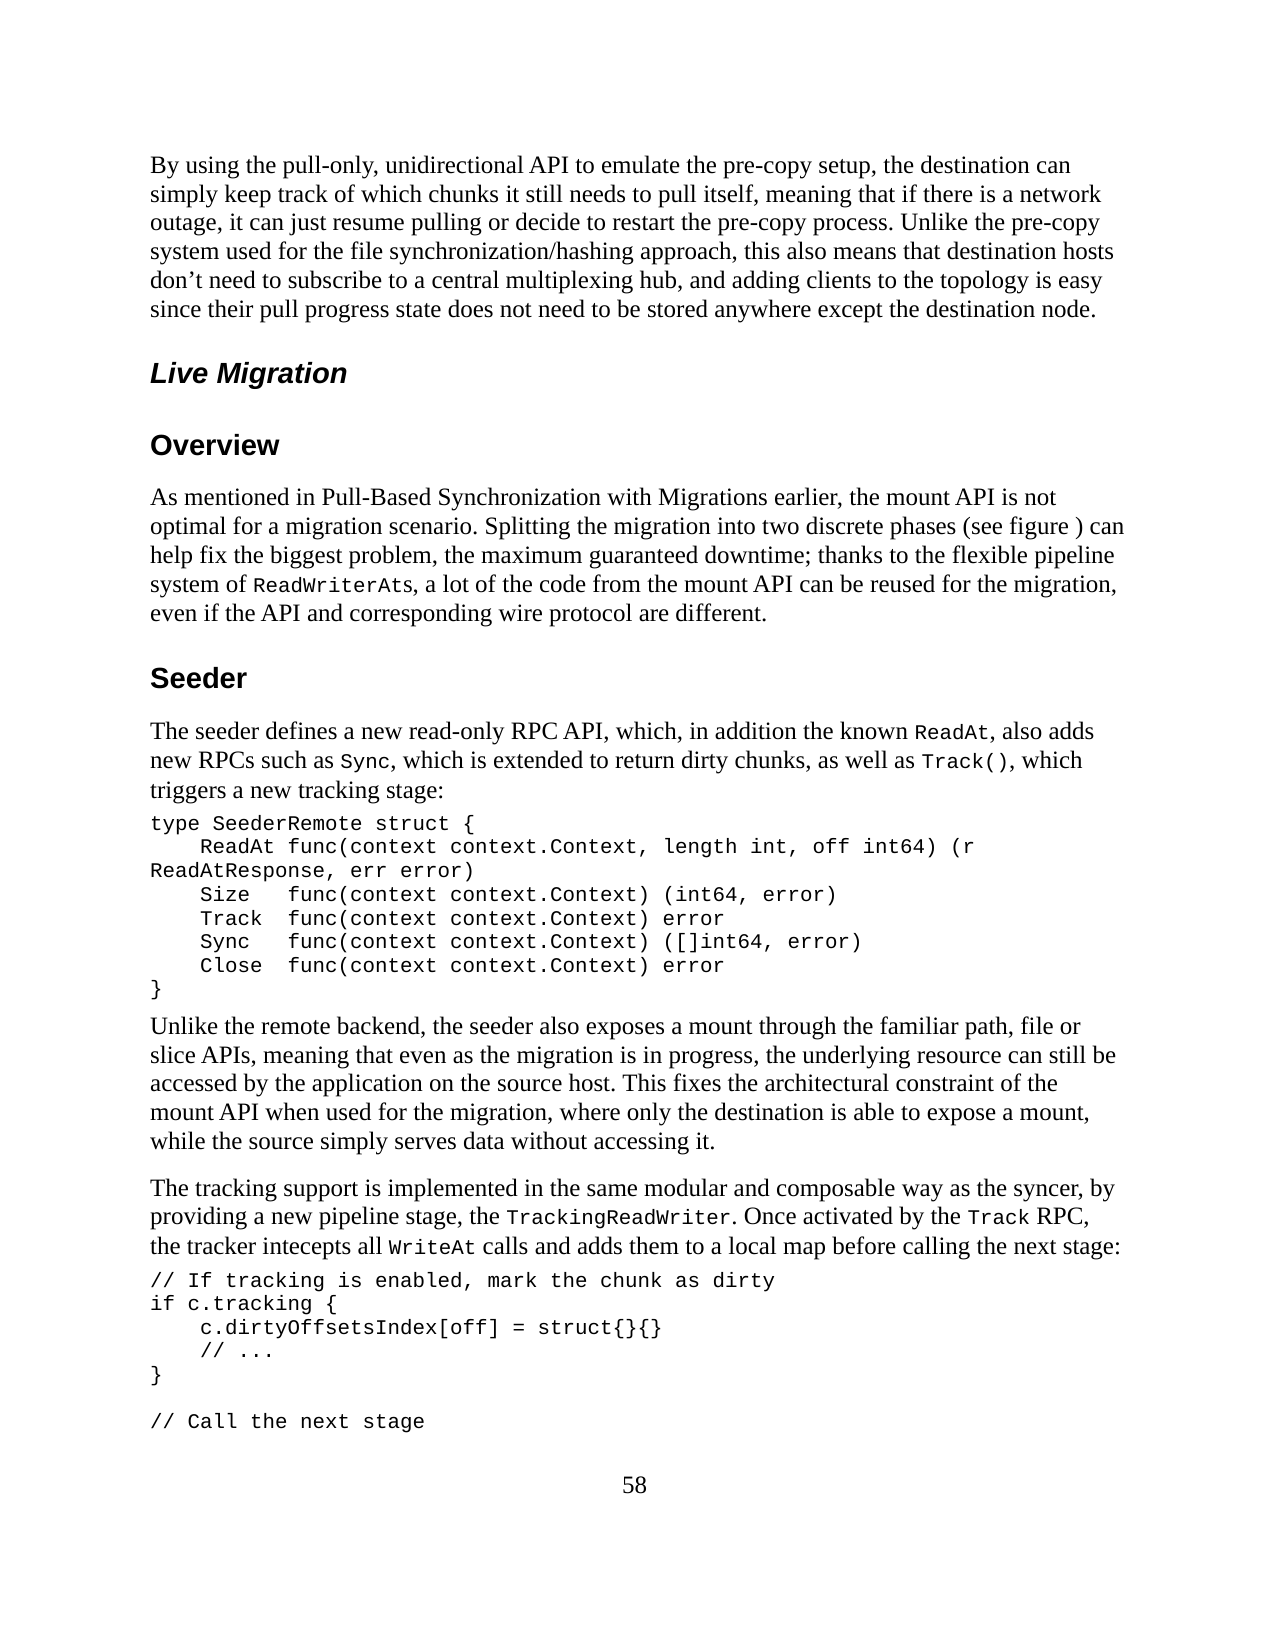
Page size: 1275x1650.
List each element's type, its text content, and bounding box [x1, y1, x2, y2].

text The tracking support is implemented in the same modular and composable way as the syncer, by providing a new pipeline stage, the TrackingReadWriter. Once activated by the Track RPC, the tracker intecepts all WriteAt calls and adds them to a local map before calling the next stage: [150, 1173, 1125, 1261]
text Unlike the remote backend, the seeder also exposes a mount through the familiar path, file or slice APIs, meaning that even as the migration is in progress, the underlying resource can still be accessed by the application on the source host. This fixes the architectural constraint of the mount API when used for the migration, where only the destination is able to expose a mount, while the source simply serves data without accessing it. [150, 1011, 1125, 1155]
text Close func(context context.Context) error [150, 955, 1125, 978]
text Sync func(context context.Context) ([]int64, error) [150, 931, 1125, 955]
subtitle Seeder [150, 661, 1125, 694]
text By using the pull-only, unidirectional API to emulate the pre-copy setup, the destination can simply keep track of which chunks it still needs to pull itself, meaning that if there is a network outage, it can just resume pulling or decide to restart the pre-copy process. Unlike the pre-copy system used for the file synchronization/hashing approach, this also means that destination hosts don’t need to subscribe to a central multiplexing hub, and adding clients to the topology is easy since their pull progress state does not need to be stored anywhere except the destination node. [150, 150, 1125, 322]
text } [150, 978, 1125, 1002]
subtitle Live Migration [150, 356, 1125, 390]
text The seeder defines a new read-only RPC API, which, in addition the known ReadAt, also adds new RPCs such as Sync, which is extended to return dirty chunks, as well as Track(), which triggers a new tracking stage: [150, 716, 1125, 804]
text As mentioned in Pull-Based Synchronization with Migrations earlier, the mount API is not optimal for a migration scenario. Splitting the migration into two discrete phases (see figure ) can help fix the biggest problem, the maximum guaranteed downtime; thanks to the flexible pipeline system of ReadWriterAts, a lot of the code from the mount API can be reused for the migration, even if the API and corresponding wire protocol are different. [150, 482, 1125, 627]
text ReadAt func(context context.Context, length int, off int64) (r ReadAtResponse, err error) [150, 837, 1125, 884]
text // Call the next stage [150, 1411, 1125, 1435]
text type SeederRemote struct { [150, 813, 1125, 837]
text c.dirtyOffsetsIndex[off] = struct{}{} [150, 1317, 1125, 1341]
text // If tracking is enabled, mark the chunk as dirty [150, 1269, 1125, 1293]
text } [150, 1364, 1125, 1388]
text // ... [150, 1341, 1125, 1364]
subtitle Overview [150, 427, 1125, 461]
text Size func(context context.Context) (int64, error) [150, 884, 1125, 907]
text Track func(context context.Context) error [150, 907, 1125, 931]
text if c.tracking { [150, 1293, 1125, 1317]
